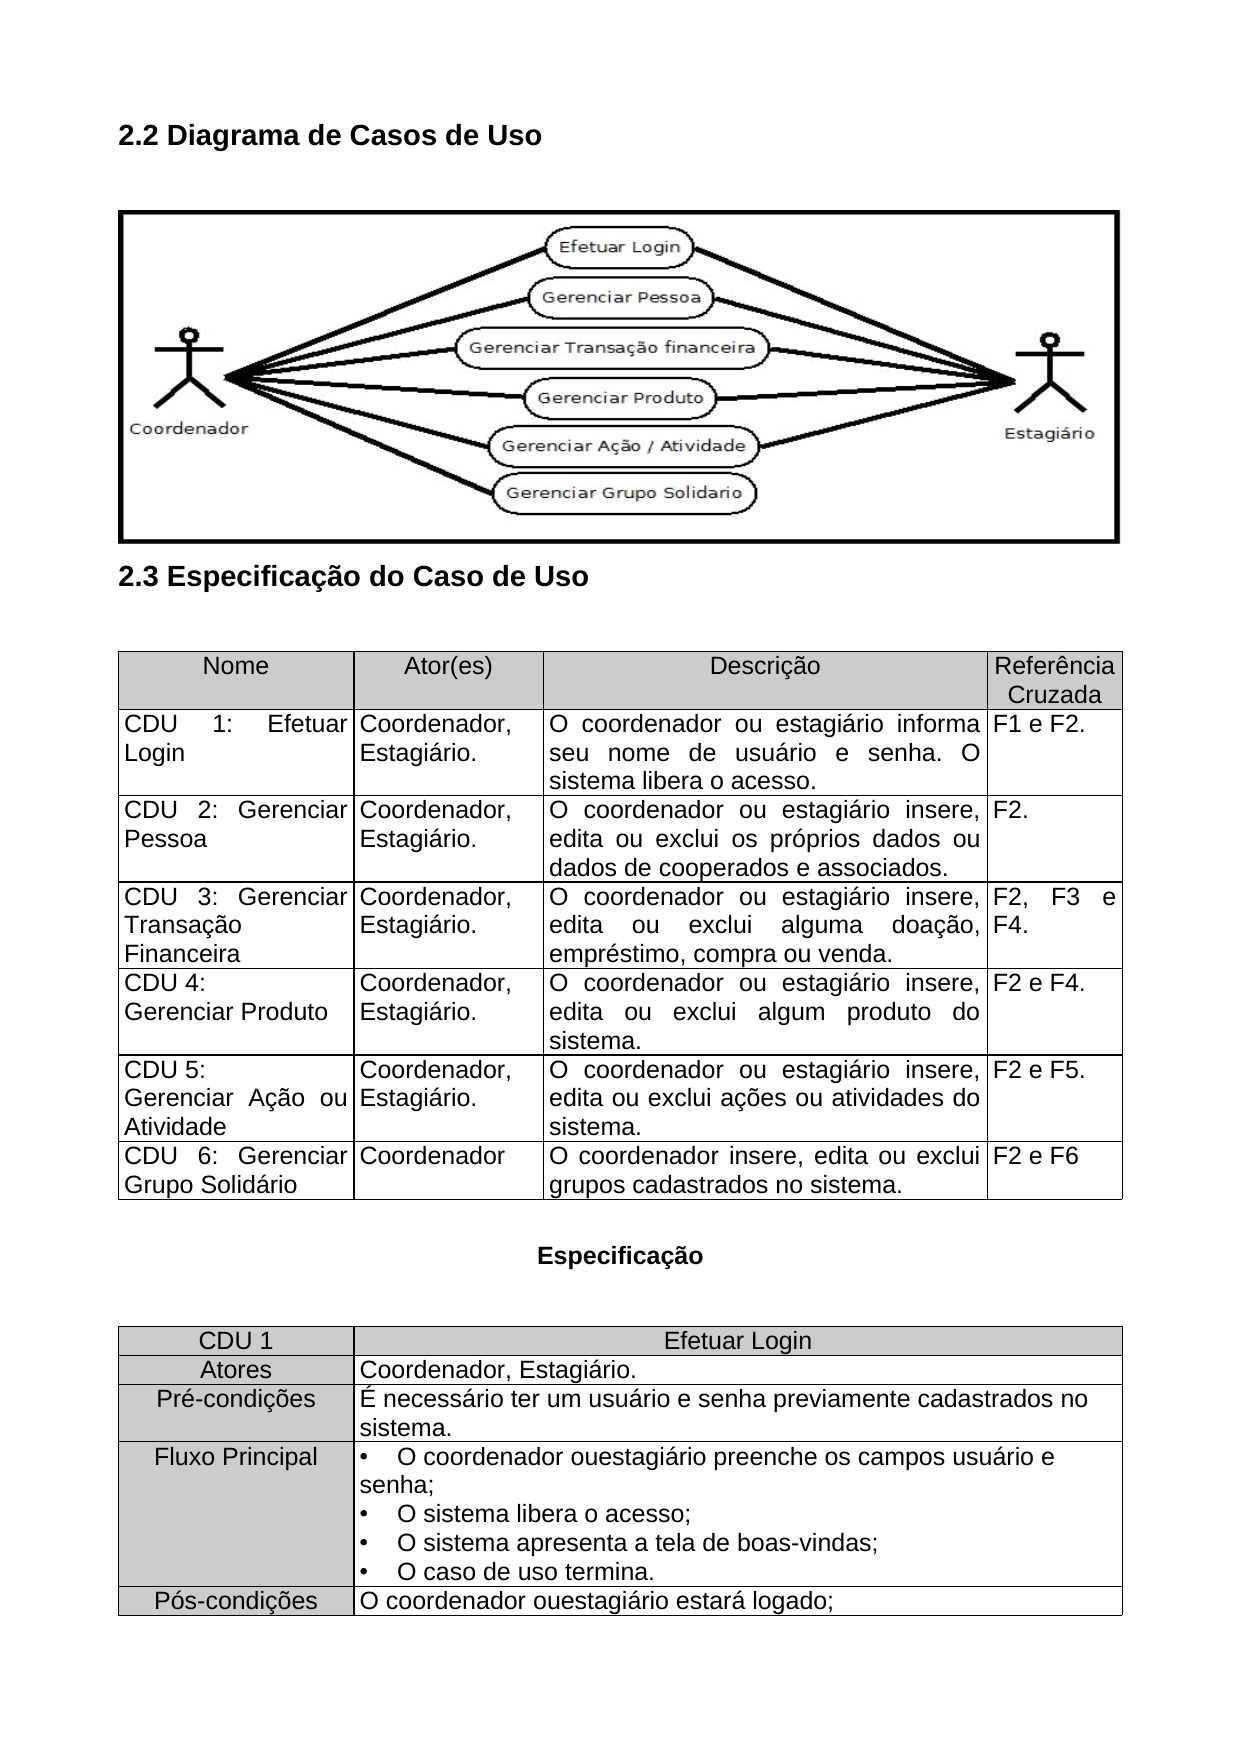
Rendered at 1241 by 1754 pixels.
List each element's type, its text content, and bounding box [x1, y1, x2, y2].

table_cell Pré-condições [119, 1385, 353, 1441]
table_cell CDU 1: Efetuar Login [119, 710, 353, 795]
table_cell F2 e F6 [988, 1142, 1122, 1199]
table_cell F1 e F2. [988, 710, 1122, 795]
table_cell Coordenador, Estagiário. [355, 1356, 1122, 1384]
table_header Ator(es) [355, 652, 543, 709]
table_cell Coordenador [355, 1142, 543, 1199]
table_cell F2, F3 e F4. [988, 883, 1122, 968]
table_header CDU 1 [119, 1327, 353, 1355]
table_header Referência Cruzada [988, 652, 1122, 709]
table_cell Coordenador, Estagiário. [355, 883, 543, 968]
table_cell Fluxo Principal [119, 1442, 353, 1586]
table_cell CDU 3: Gerenciar Transação Financeira [119, 883, 353, 968]
table_cell Pós-condições [119, 1587, 353, 1615]
table_cell Coordenador, Estagiário. [355, 710, 543, 795]
table_cell O coordenador insere, edita ou exclui grupos cadastrados no sistema. [544, 1142, 987, 1199]
table_cell É necessário ter um usuário e senha previamente cadastrados no sistema. [355, 1385, 1122, 1441]
table_cell O coordenador ouestagiário preenche os campos usuário e senha; O sistema libera o acesso; O sistema apresenta a tela de boas-vindas; O caso de uso termina. [355, 1442, 1122, 1586]
table_cell O coordenador ou estagiário insere, edita ou exclui algum produto do sistema. [544, 969, 987, 1054]
table_header Nome [119, 652, 353, 709]
table_cell O coordenador ou estagiário insere, edita ou exclui os próprios dados ou dados de cooperados e associados. [544, 796, 987, 881]
table_cell O coordenador ouestagiário estará logado; [355, 1587, 1122, 1615]
table_cell Coordenador, Estagiário. [355, 969, 543, 1054]
table_cell O coordenador ou estagiário insere, edita ou exclui alguma doação, empréstimo, compra ou venda. [544, 883, 987, 968]
text Especificação [118, 1241, 1122, 1269]
table_cell F2 e F4. [988, 969, 1122, 1054]
table_header Efetuar Login [355, 1327, 1122, 1355]
table_cell O coordenador ou estagiário informa seu nome de usuário e senha. O sistema libera o acesso. [544, 710, 987, 795]
table_cell CDU 6: Gerenciar Grupo Solidário [119, 1142, 353, 1199]
table_cell O coordenador ou estagiário insere, edita ou exclui ações ou atividades do sistema. [544, 1056, 987, 1141]
table_cell CDU 2: Gerenciar Pessoa [119, 796, 353, 881]
table_cell F2 e F5. [988, 1056, 1122, 1141]
table_cell Atores [119, 1356, 353, 1384]
table_header Descrição [544, 652, 987, 709]
table_cell CDU 4: Gerenciar Produto [119, 969, 353, 1054]
table_cell F2. [988, 796, 1122, 881]
text 2.2 Diagrama de Casos de Uso [118, 118, 1122, 152]
table_cell CDU 5: Gerenciar Ação ou Atividade [119, 1056, 353, 1141]
table_cell Coordenador, Estagiário. [355, 796, 543, 881]
table_cell Coordenador, Estagiário. [355, 1056, 543, 1141]
text 2.3 Especificação do Caso de Uso [118, 559, 1122, 592]
